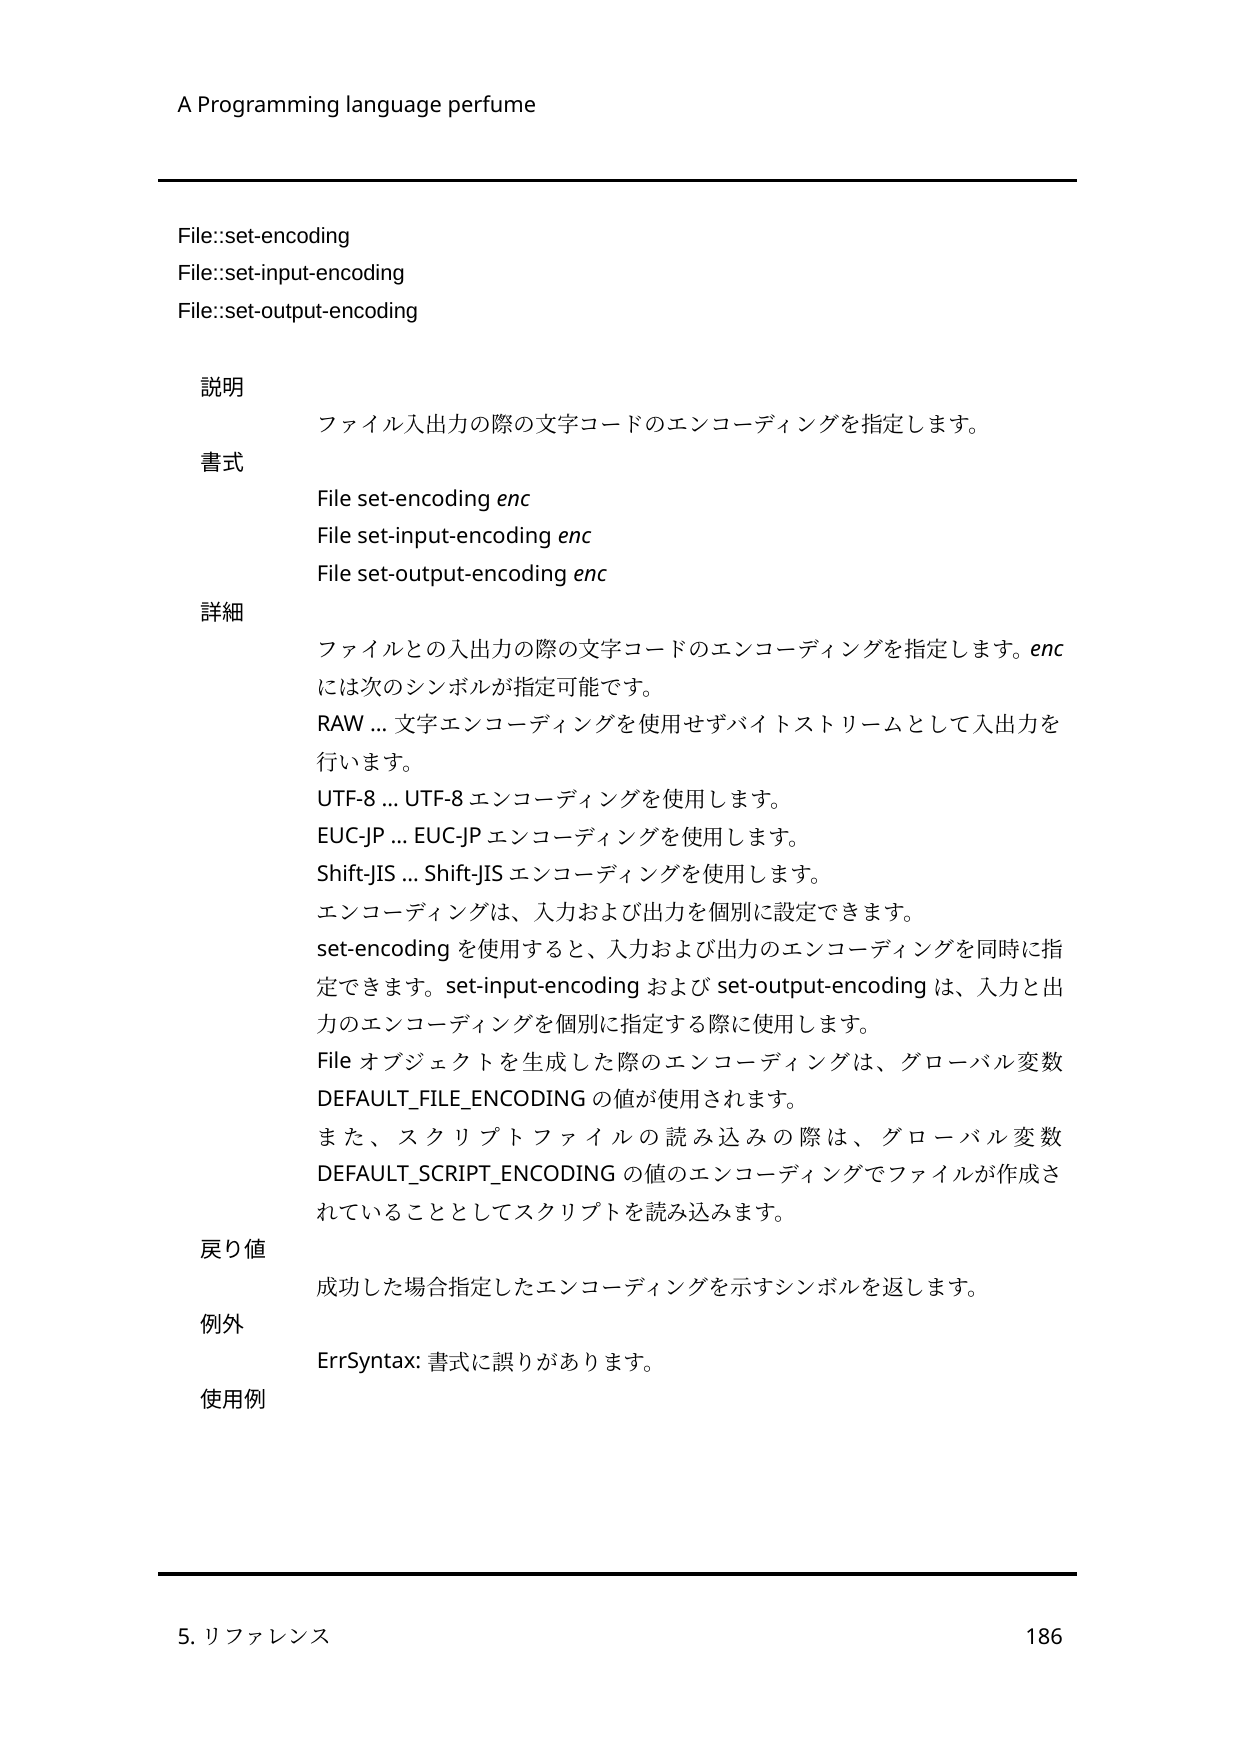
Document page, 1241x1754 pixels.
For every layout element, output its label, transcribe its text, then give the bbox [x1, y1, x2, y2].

table_cell 使用例 [200, 1379, 317, 1454]
table_cell ファイルとの入出力の際の文字コードのエンコーディングを指定します。enc には次のシンボルが指定可能です。 RAW … 文字エンコーディングを使用せずバイトストリームとして入出力を行います。 UTF-8 … UTF-8エンコーディングを使用します。 EUC-JP … EUC-JPエンコーディングを使用します。 Shift-JIS … Shift-JISエンコーディングを使用します。 エンコーディングは、入力および出力を個別に設定できます。 set-encoding を使用すると、入力および出力のエンコーディングを同時に指定できます。set-input-encoding および set-output-encoding は、入力と出力のエンコーディングを個別に指定する際に使用します。 Fileオブジェクトを生成した際のエンコーディングは、グローバル変数 DEFAULT_FILE_ENCODING の値が使用されます。 また、スクリプトファイルの読み込みの際は、グローバル変数 DEFAULT_SCRIPT_ENCODING の値のエンコーディングでファイルが作成されていることとしてスクリプトを読み込みます。 [317, 592, 1063, 1229]
subtitle File::set-input-encoding [177, 254, 1063, 292]
table_cell [317, 1379, 1063, 1454]
table_cell File set-encoding enc File set-input-encoding enc File set-output-encoding enc [317, 442, 1063, 592]
subtitle File::set-output-encoding [177, 292, 1063, 329]
table_cell 成功した場合指定したエンコーディングを示すシンボルを返します。 [317, 1229, 1063, 1304]
table_header 説明 [200, 367, 317, 442]
subtitle File::set-encoding [177, 217, 1063, 254]
table_header ファイル入出力の際の文字コードのエンコーディングを指定します。 [317, 367, 1063, 442]
table_cell 例外 [200, 1304, 317, 1379]
table_cell 書式 [200, 442, 317, 592]
table_cell ErrSyntax: 書式に誤りがあります。 [317, 1304, 1063, 1379]
table_cell 戻り値 [200, 1229, 317, 1304]
table_cell 詳細 [200, 592, 317, 1229]
